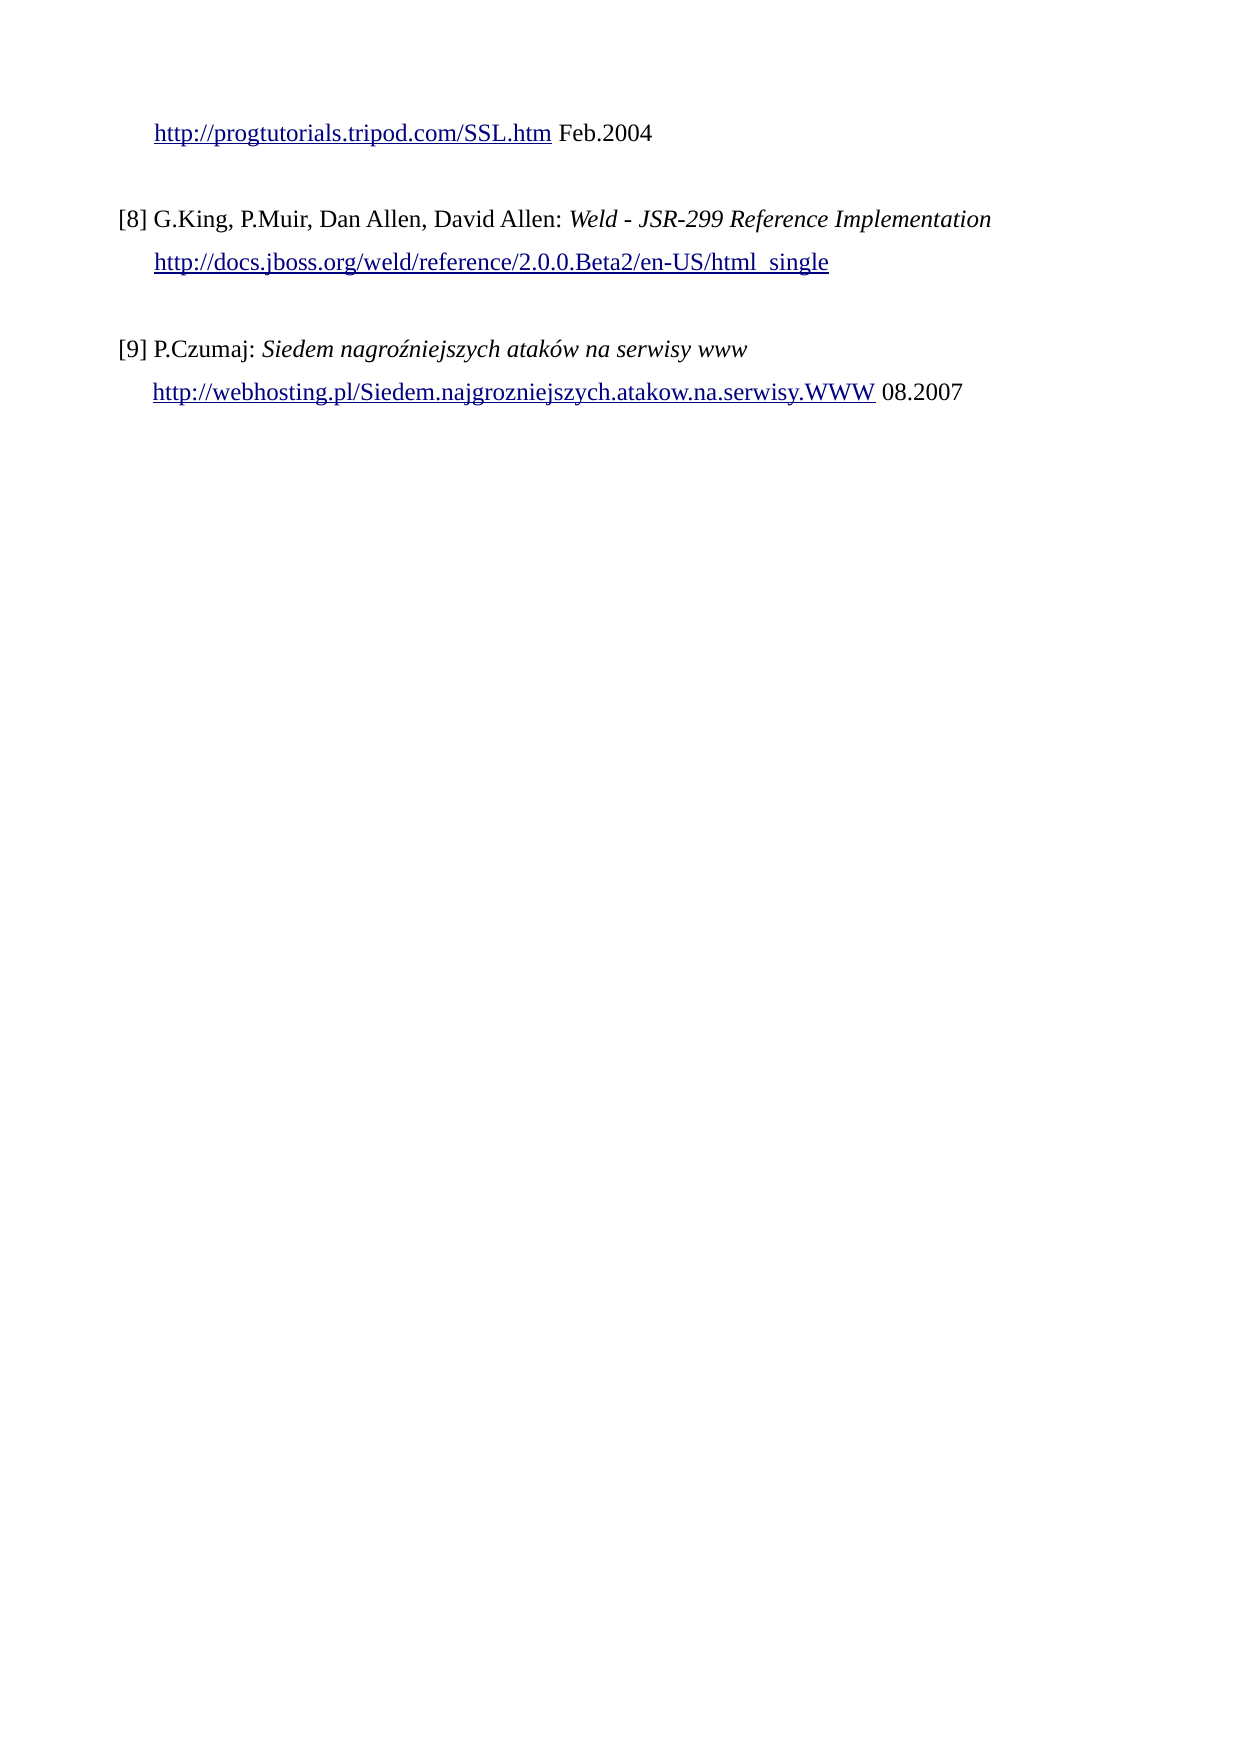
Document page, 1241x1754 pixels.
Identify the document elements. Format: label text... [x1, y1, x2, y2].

text http://webhosting.pl/Siedem.najgrozniejszych.atakow.na.serwisy.WWW 08.2007 [118, 377, 1122, 406]
text http://progtutorials.tripod.com/SSL.htm Feb.2004 [118, 118, 1122, 147]
text [9] P.Czumaj: Siedem nagroźniejszych ataków na serwisy www [118, 334, 1122, 362]
text [8] G.King, P.Muir, Dan Allen, David Allen: Weld - JSR-299 Reference Implementation [118, 204, 1122, 233]
text http://docs.jboss.org/weld/reference/2.0.0.Beta2/en-US/html_single [118, 247, 1122, 276]
